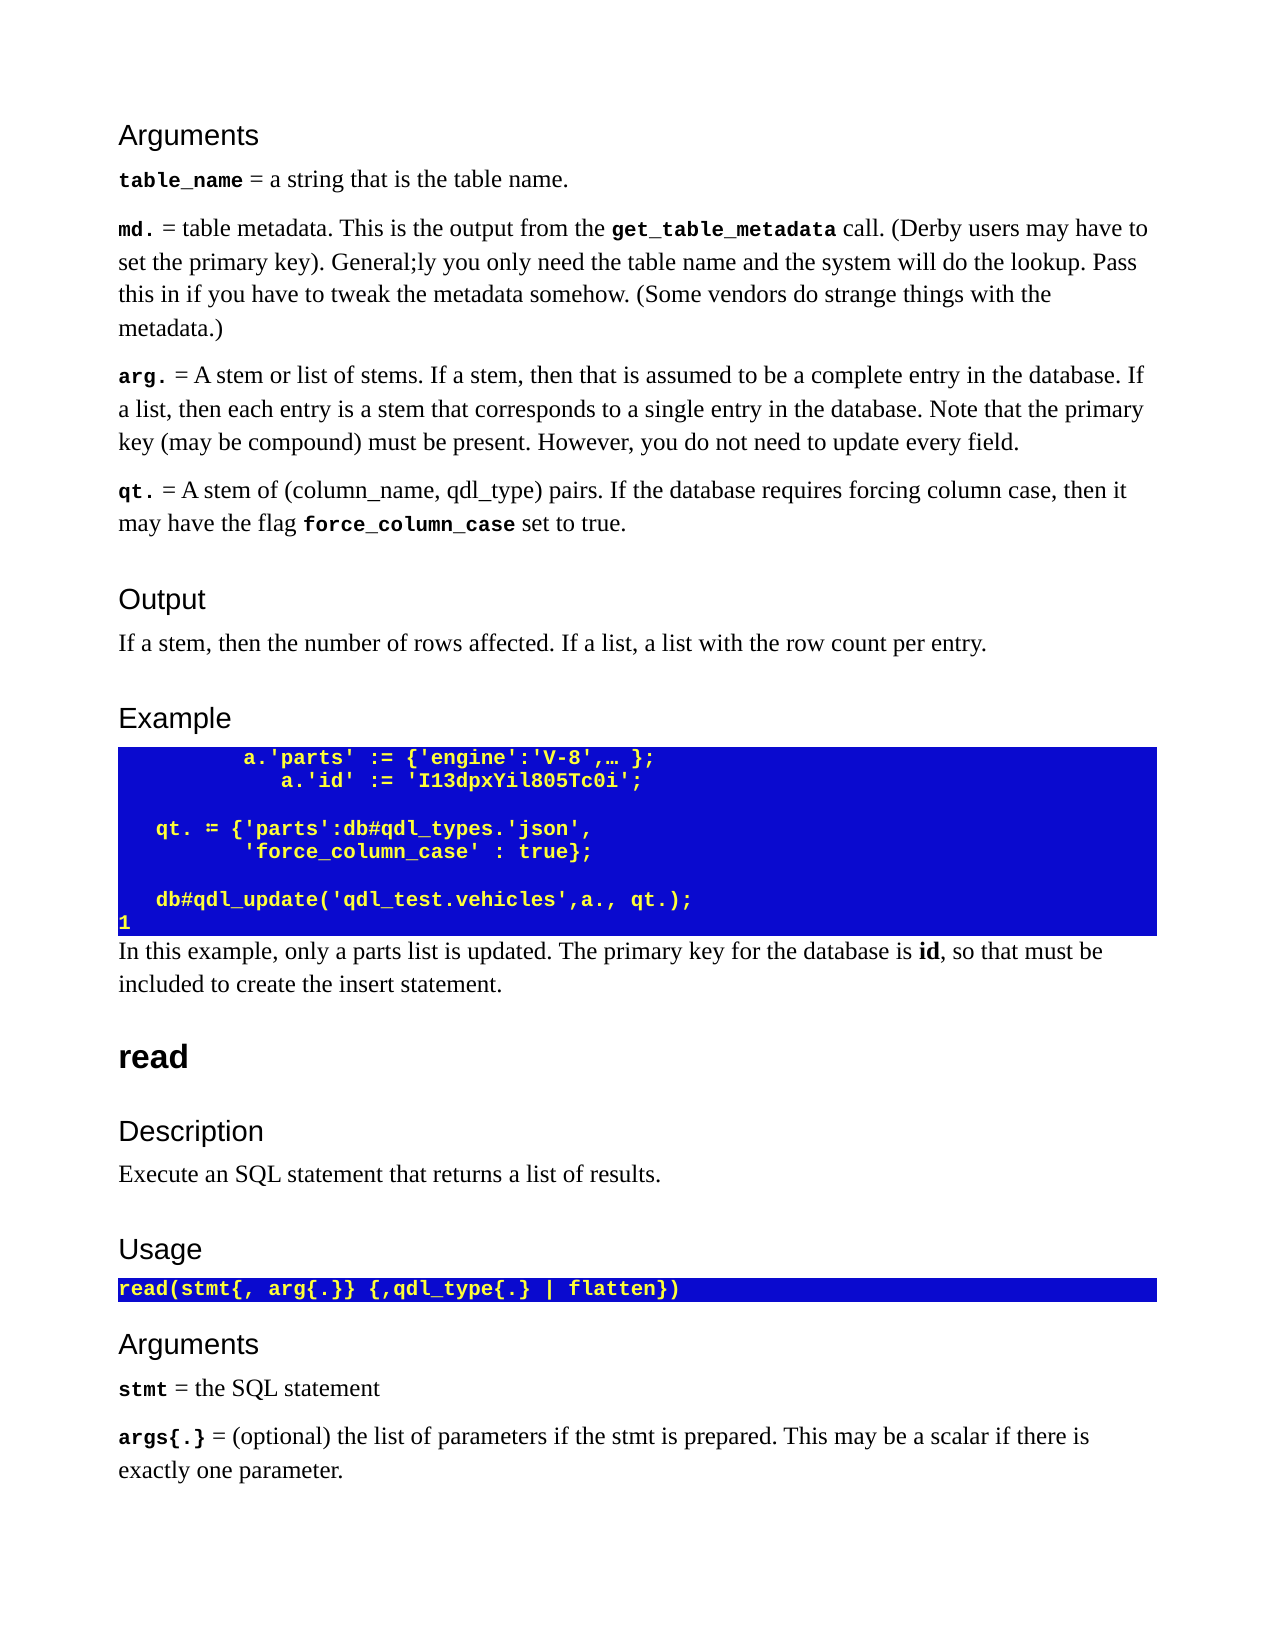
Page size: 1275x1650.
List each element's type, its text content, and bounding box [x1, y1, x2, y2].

subtitle Arguments [118, 1327, 1157, 1360]
text md. = table metadata. This is the output from the get_table_metadata call. (Derby users may have to set the primary key). General;ly you only need the table name and the system will do the lookup. Pass this in if you have to tweak the metadata somehow. (Some vendors do strange things with the metadata.) [118, 213, 1157, 341]
text read(stmt{, arg{.}} {,qdl_type{.} | flatten}) [118, 1278, 1157, 1302]
subtitle read [118, 1037, 1157, 1076]
subtitle Description [118, 1113, 1157, 1147]
text qt. = A stem of (column_name, qdl_type) pairs. If the database requires forcing column case, then it may have the flag force_column_case set to true. [118, 475, 1157, 538]
text db#qdl_update('qdl_test.vehicles',a., qt.); [118, 889, 1157, 912]
subtitle Example [118, 701, 1157, 734]
text In this example, only a parts list is updated. The primary key for the database is id, so that must be included to create the insert statement. [118, 936, 1157, 998]
text Execute an SQL statement that returns a list of results. [118, 1159, 1157, 1188]
subtitle Output [118, 582, 1157, 616]
text args{.} = (optional) the list of parameters if the stmt is prepared. This may be a scalar if there is exactly one parameter. [118, 1421, 1157, 1484]
text If a stem, then the number of rows affected. If a list, a list with the row count per entry. [118, 628, 1157, 657]
subtitle Arguments [118, 118, 1157, 152]
subtitle Usage [118, 1232, 1157, 1266]
text a.'id' := 'I13dpxYil805Tc0i'; [118, 770, 1157, 794]
text arg. = A stem or list of stems. If a stem, then that is assumed to be a complete entry in the database. If a list, then each entry is a stem that corresponds to a single entry in the database. Note that the primary key (may be compound) must be present. However, you do not need to update every field. [118, 360, 1157, 456]
text table_name = a string that is the table name. [118, 164, 1157, 194]
text 1 [118, 912, 1157, 936]
text a.'parts' := {'engine':'V-8',… }; [118, 747, 1157, 770]
text qt. ≔ {'parts':db#qdl_types.'json', 'force_column_case' : true}; [118, 818, 1157, 889]
text stmt = the SQL statement [118, 1373, 1157, 1402]
